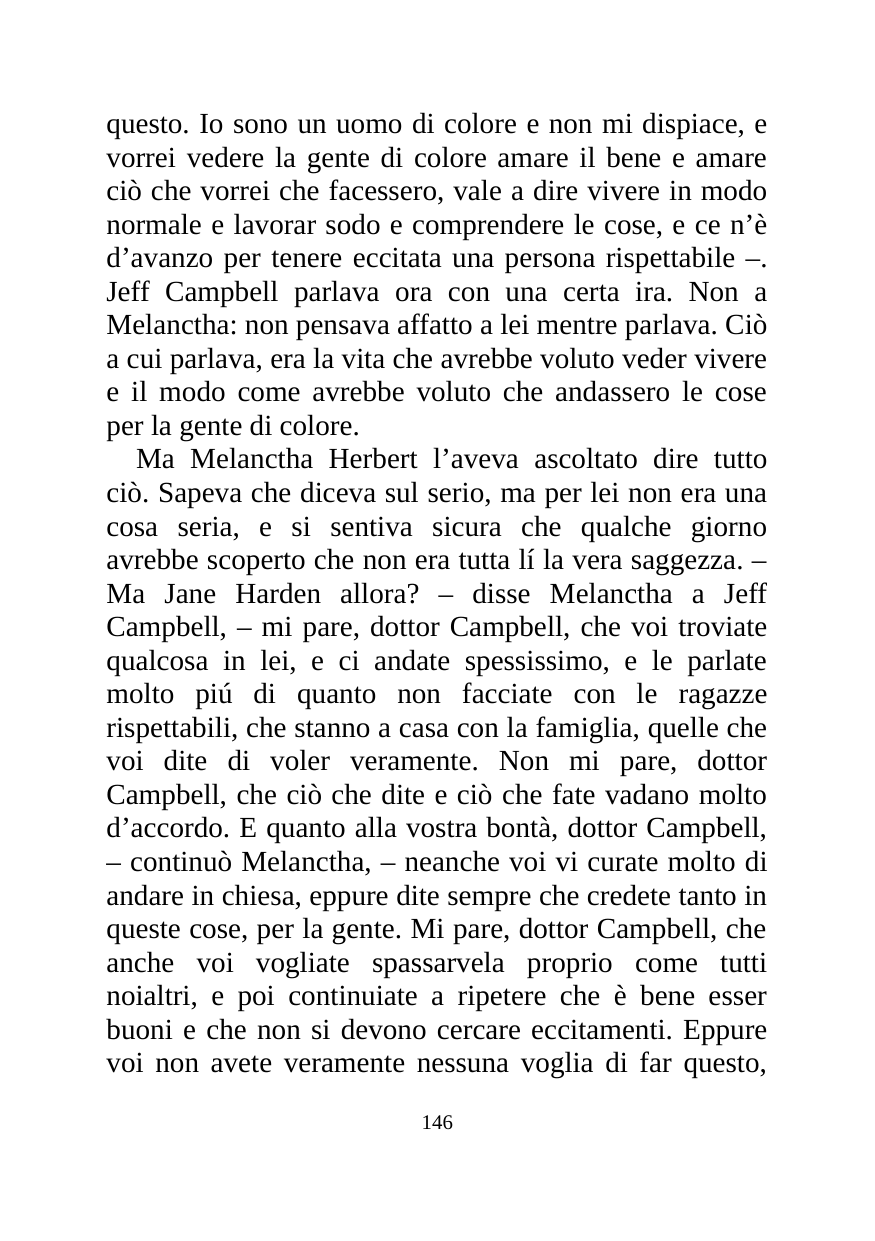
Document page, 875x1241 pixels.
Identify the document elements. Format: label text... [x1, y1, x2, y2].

text questo. Io sono un uomo di colore e non mi dispiace, e vorrei vedere la gente di colore amare il bene e amare ciò che vorrei che facessero, vale a dire vivere in modo normale e lavorar sodo e comprendere le cose, e ce n’è d’avanzo per tenere eccitata una persona rispettabile –. Jeff Campbell parlava ora con una certa ira. Non a Melanctha: non pensava affatto a lei mentre parlava. Ciò a cui parlava, era la vita che avrebbe voluto veder vivere e il modo come avrebbe voluto che andassero le cose per la gente di colore. [106, 106, 768, 442]
text Ma Melanctha Herbert l’aveva ascoltato dire tutto ciò. Sapeva che diceva sul serio, ma per lei non era una cosa seria, e si sentiva sicura che qualche giorno avrebbe scoperto che non era tutta lí la vera saggezza. – Ma Jane Harden allora? – disse Melanctha a Jeff Campbell, – mi pare, dottor Campbell, che voi troviate qualcosa in lei, e ci andate spessissimo, e le parlate molto piú di quanto non facciate con le ragazze rispettabili, che stanno a casa con la famiglia, quelle che voi dite di voler veramente. Non mi pare, dottor Campbell, che ciò che dite e ciò che fate vadano molto d’accordo. E quanto alla vostra bontà, dottor Campbell, – continuò Melanctha, – neanche voi vi curate molto di andare in chiesa, eppure dite sempre che credete tanto in queste cose, per la gente. Mi pare, dottor Campbell, che anche voi vogliate spassarvela proprio come tutti noialtri, e poi continuiate a ripetere che è bene esser buoni e che non si devono cercare eccitamenti. Eppure voi non avete veramente nessuna voglia di far questo, [106, 442, 768, 1079]
